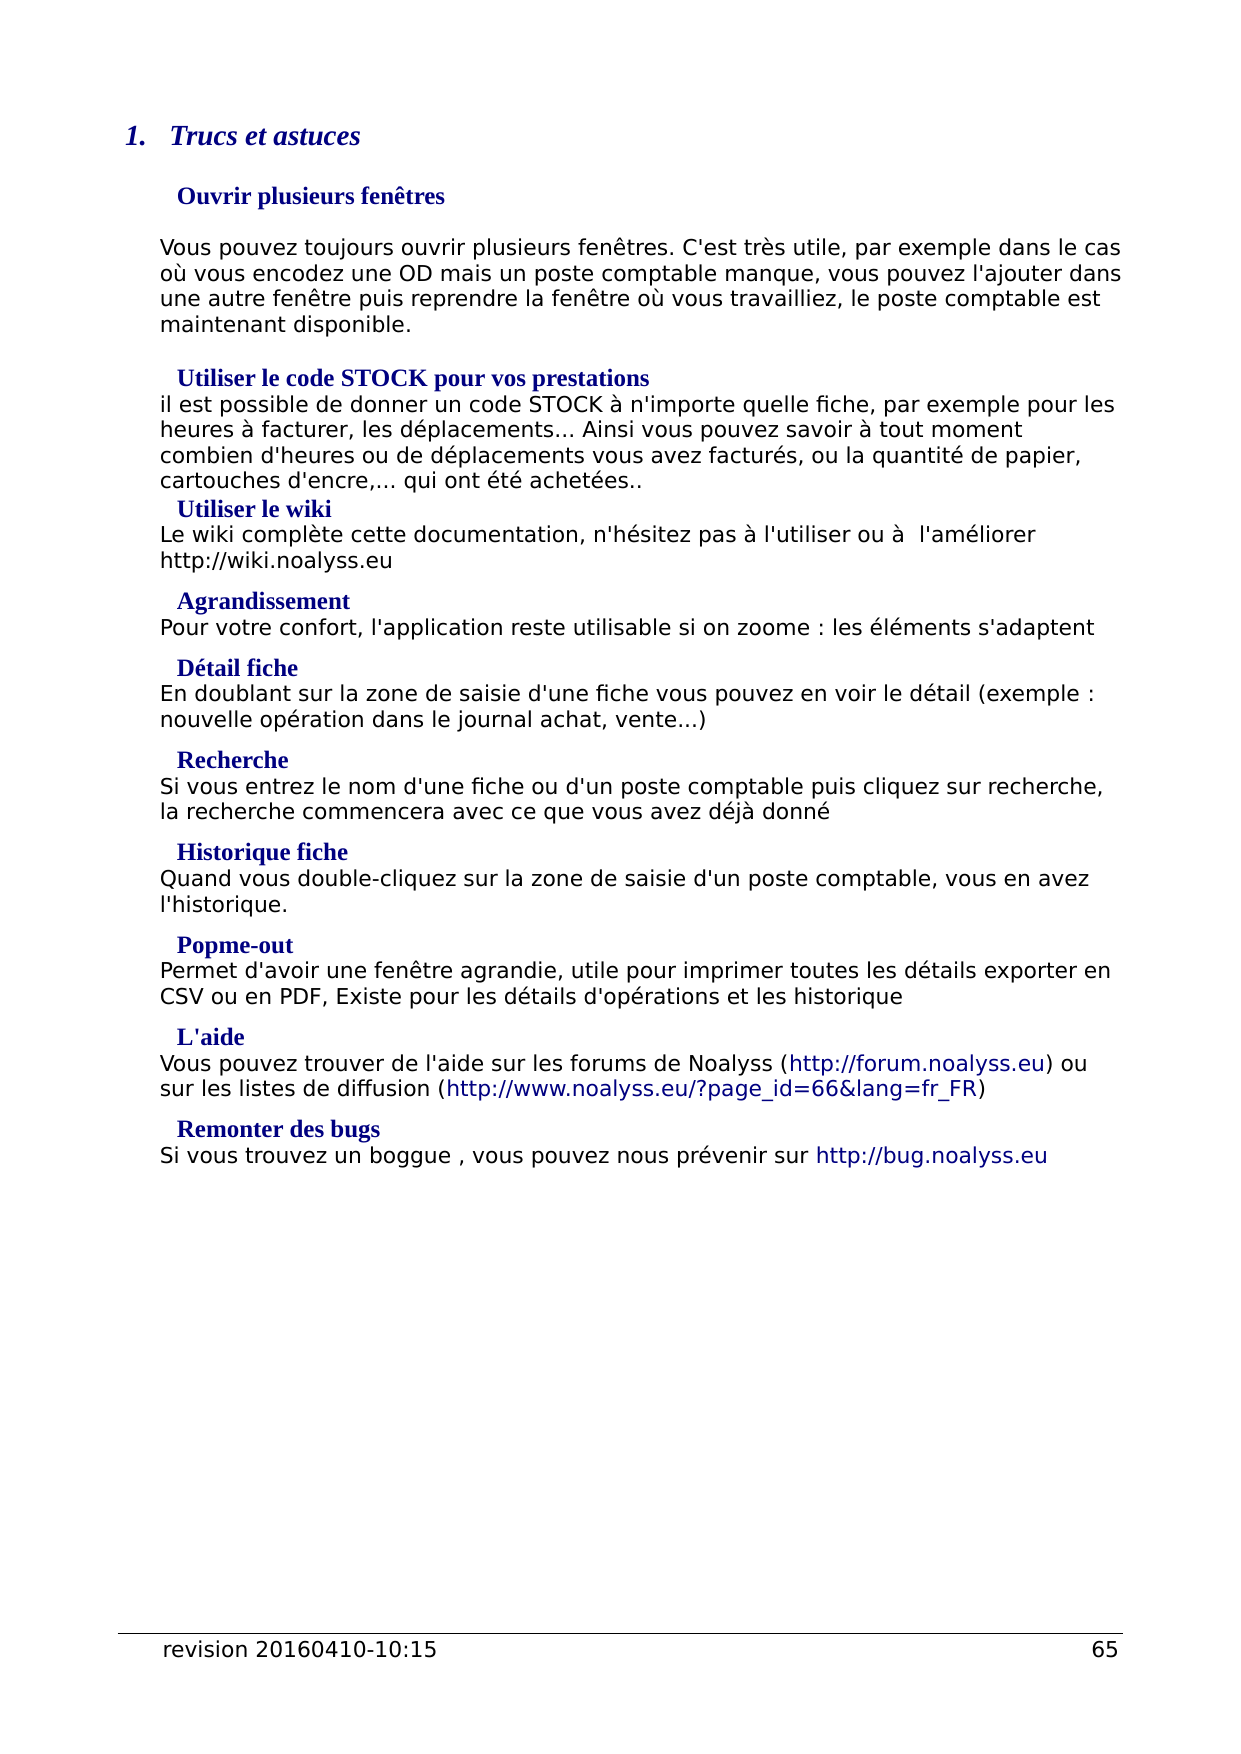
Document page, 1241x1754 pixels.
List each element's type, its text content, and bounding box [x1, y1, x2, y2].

text Pour votre confort, l'application reste utilisable si on zoome : les éléments s'adaptent [159, 615, 1123, 640]
text Vous pouvez trouver de l'aide sur les forums de Noalyss (http://forum.noalyss.eu) ou sur les listes de diffusion (http://www.noalyss.eu/?page_id=66&lang=fr_FR) [159, 1051, 1123, 1102]
subtitle Historique fiche [177, 837, 1123, 866]
subtitle Détail fiche [177, 653, 1123, 682]
subtitle Ouvrir plusieurs fenêtres [177, 181, 1123, 210]
subtitle Utiliser le code STOCK pour vos prestations [177, 363, 1123, 392]
text Permet d'avoir une fenêtre agrandie, utile pour imprimer toutes les détails exporter en CSV ou en PDF, Existe pour les détails d'opérations et les historique [159, 958, 1123, 1009]
subtitle Agrandissement [177, 586, 1123, 615]
text Si vous entrez le nom d'une fiche ou d'un poste comptable puis cliquez sur recherche, la recherche commencera avec ce que vous avez déjà donné [159, 774, 1123, 825]
text il est possible de donner un code STOCK à n'importe quelle fiche, par exemple pour les heures à facturer, les déplacements... Ainsi vous pouvez savoir à tout moment combien d'heures ou de déplacements vous avez facturés, ou la quantité de papier, cartouches d'encre,... qui ont été achetées.. [159, 392, 1123, 494]
subtitle Utiliser le wiki [177, 494, 1123, 522]
text Si vous trouvez un boggue , vous pouvez nous prévenir sur http://bug.noalyss.eu [159, 1143, 1123, 1168]
subtitle L'aide [177, 1022, 1123, 1051]
subtitle Remonter des bugs [177, 1114, 1123, 1143]
text Vous pouvez toujours ouvrir plusieurs fenêtres. C'est très utile, par exemple dans le cas où vous encodez une OD mais un poste comptable manque, vous pouvez l'ajouter dans une autre fenêtre puis reprendre la fenêtre où vous travailliez, le poste comptable est maintenant disponible. [159, 235, 1123, 337]
text Le wiki complète cette documentation, n'hésitez pas à l'utiliser ou à l'améliorer http://wiki.noalyss.eu [159, 522, 1123, 573]
subtitle Popme-out [177, 930, 1123, 958]
subtitle Trucs et astuces [117, 118, 1123, 152]
text Quand vous double-cliquez sur la zone de saisie d'un poste comptable, vous en avez l'historique. [159, 866, 1123, 917]
text En doublant sur la zone de saisie d'une fiche vous pouvez en voir le détail (exemple : nouvelle opération dans le journal achat, vente...) [159, 682, 1123, 733]
subtitle Recherche [177, 745, 1123, 774]
